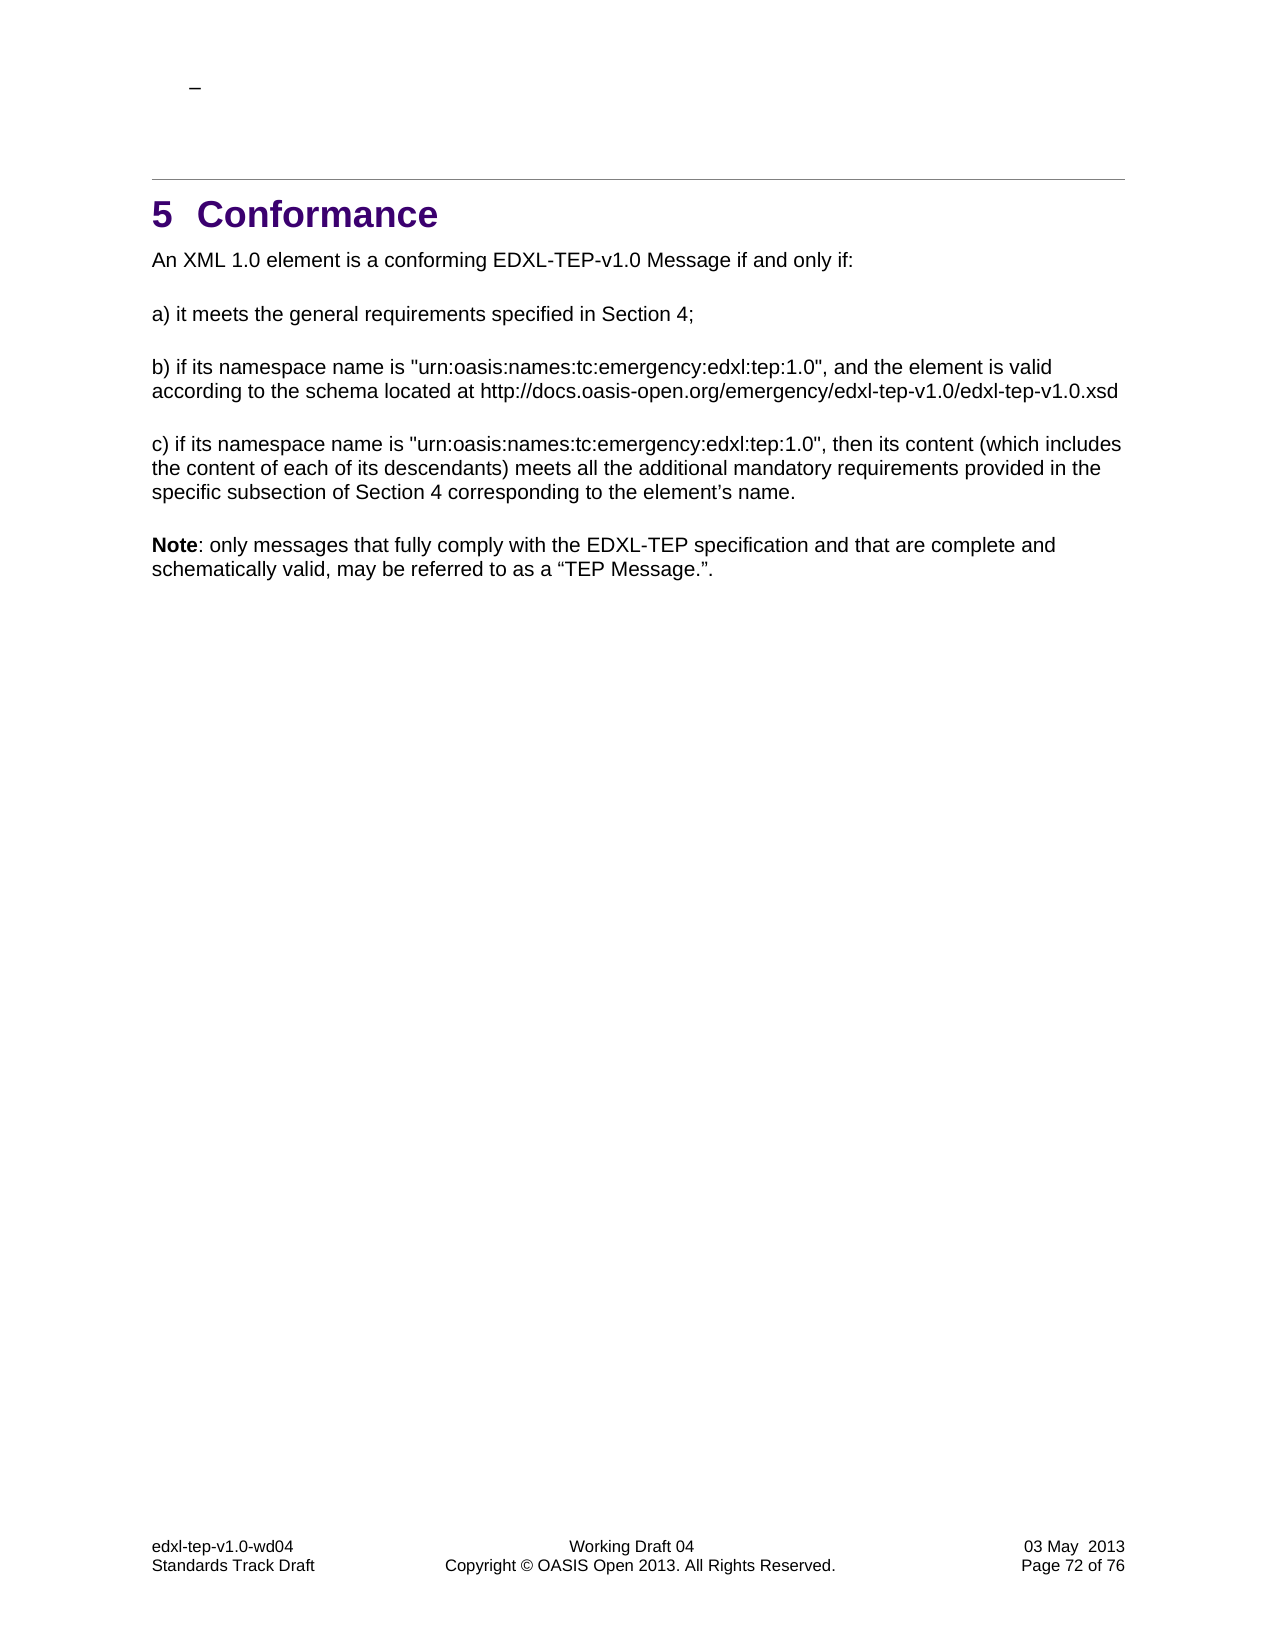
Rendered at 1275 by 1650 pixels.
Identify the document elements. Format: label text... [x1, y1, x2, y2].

subtitle Conformance [152, 180, 1125, 236]
text b) if its namespace name is "urn:oasis:names:tc:emergency:edxl:tep:1.0", and the element is valid according to the schema located at http://docs.oasis-open.org/emergency/edxl-tep-v1.0/edxl-tep-v1.0.xsd [152, 354, 1125, 402]
text a) it meets the general requirements specified in Section 4; [152, 301, 1125, 325]
text Note: only messages that fully comply with the EDXL-TEP specification and that are complete and schematically valid, may be referred to as a “TEP Message.”. [152, 533, 1125, 581]
text An XML 1.0 element is a conforming EDXL-TEP-v1.0 Message if and only if: [152, 248, 1125, 272]
text c) if its namespace name is "urn:oasis:names:tc:emergency:edxl:tep:1.0", then its content (which includes the content of each of its descendants) meets all the additional mandatory requirements provided in the specific subsection of Section 4 corresponding to the element’s name. [152, 432, 1125, 503]
